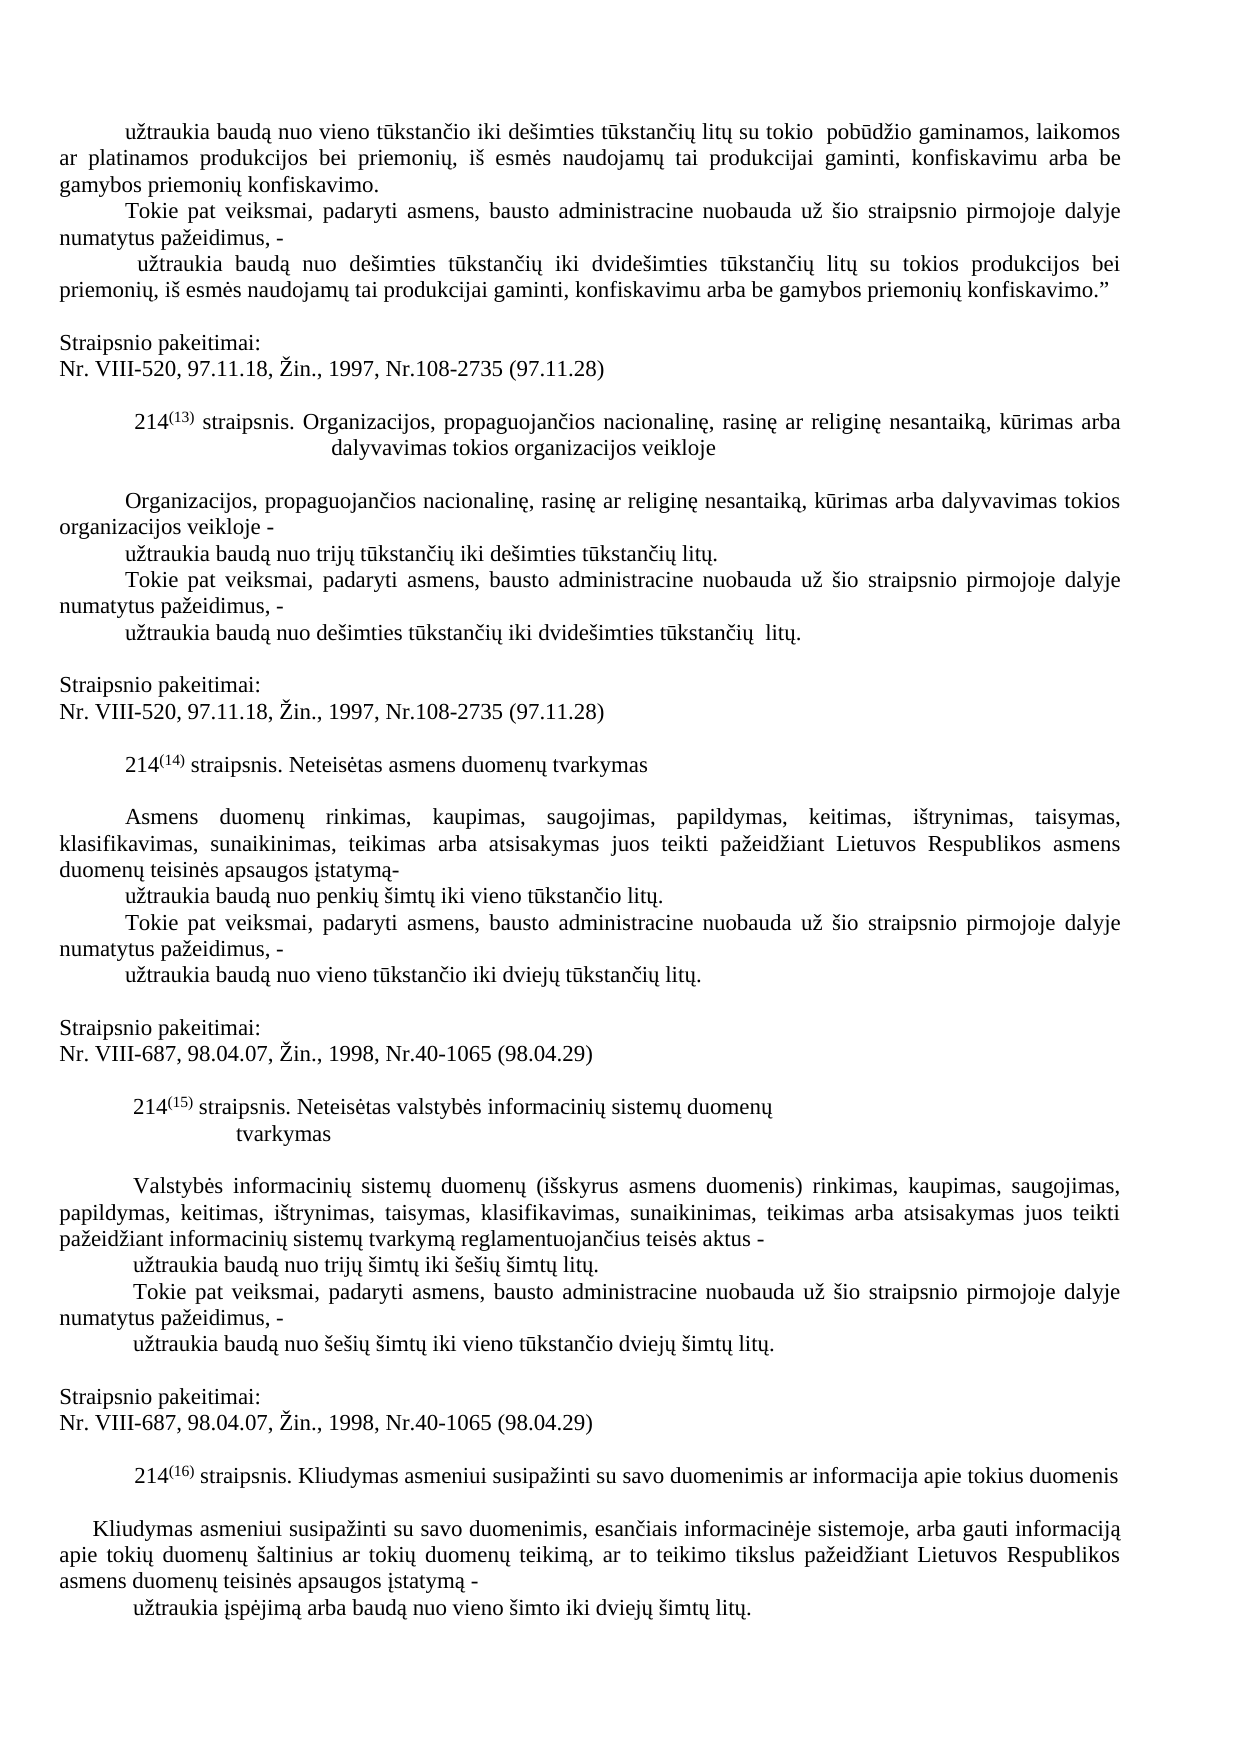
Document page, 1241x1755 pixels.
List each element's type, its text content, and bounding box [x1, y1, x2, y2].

text Nr. VIII-520, 97.11.18, Žin., 1997, Nr.108-2735 (97.11.28) [59, 355, 1122, 382]
text užtraukia baudą nuo dešimties tūkstančių iki dvidešimties tūkstančių litų su tokios produkcijos bei priemonių, iš esmės naudojamų tai produkcijai gaminti, konfiskavimu arba be gamybos priemonių konfiskavimo.” [59, 250, 1122, 303]
text Tokie pat veiksmai, padaryti asmens, bausto administracine nuobauda už šio straipsnio pirmojoje dalyje numatytus pažeidimus, - [59, 197, 1122, 250]
text tvarkymas [59, 1119, 1122, 1146]
text 214(13) straipsnis. Organizacijos, propaguojančios nacionalinę, rasinę ar religinę nesantaiką, kūrimas arba dalyvavimas tokios organizacijos veikloje [134, 408, 1122, 461]
text 214(16) straipsnis. Kliudymas asmeniui susipažinti su savo duomenimis ar informacija apie tokius duomenis [134, 1462, 1122, 1488]
text Asmens duomenų rinkimas, kaupimas, saugojimas, papildymas, keitimas, ištrynimas, taisymas, klasifikavimas, sunaikinimas, teikimas arba atsisakymas juos teikti pažeidžiant Lietuvos Respublikos asmens duomenų teisinės apsaugos įstatymą- [59, 803, 1122, 882]
text užtraukia baudą nuo vieno tūkstančio iki dešimties tūkstančių litų su tokio pobūdžio gaminamos, laikomos ar platinamos produkcijos bei priemonių, iš esmės naudojamų tai produkcijai gaminti, konfiskavimu arba be gamybos priemonių konfiskavimo. [59, 118, 1122, 197]
text Straipsnio pakeitimai: [59, 329, 1122, 355]
text Tokie pat veiksmai, padaryti asmens, bausto administracine nuobauda už šio straipsnio pirmojoje dalyje numatytus pažeidimus, - [59, 1278, 1122, 1330]
text Tokie pat veiksmai, padaryti asmens, bausto administracine nuobauda už šio straipsnio pirmojoje dalyje numatytus pažeidimus, - [59, 909, 1122, 961]
text užtraukia baudą nuo šešių šimtų iki vieno tūkstančio dviejų šimtų litų. [59, 1330, 1122, 1357]
text Straipsnio pakeitimai: [59, 1014, 1122, 1041]
text užtraukia baudą nuo dešimties tūkstančių iki dvidešimties tūkstančių litų. [59, 619, 1122, 645]
text Straipsnio pakeitimai: [59, 672, 1122, 698]
text Valstybės informacinių sistemų duomenų (išskyrus asmens duomenis) rinkimas, kaupimas, saugojimas, papildymas, keitimas, ištrynimas, taisymas, klasifikavimas, sunaikinimas, teikimas arba atsisakymas juos teikti pažeidžiant informacinių sistemų tvarkymą reglamentuojančius teisės aktus - [59, 1172, 1122, 1251]
text užtraukia baudą nuo trijų tūkstančių iki dešimties tūkstančių litų. [59, 540, 1122, 566]
text užtraukia įspėjimą arba baudą nuo vieno šimto iki dviejų šimtų litų. [59, 1594, 1122, 1620]
text užtraukia baudą nuo vieno tūkstančio iki dviejų tūkstančių litų. [59, 961, 1122, 988]
text 214(14) straipsnis. Neteisėtas asmens duomenų tvarkymas [59, 751, 1122, 777]
text užtraukia baudą nuo penkių šimtų iki vieno tūkstančio litų. [59, 882, 1122, 909]
text Nr. VIII-520, 97.11.18, Žin., 1997, Nr.108-2735 (97.11.28) [59, 698, 1122, 724]
text Kliudymas asmeniui susipažinti su savo duomenimis, esančiais informacinėje sistemoje, arba gauti informaciją apie tokių duomenų šaltinius ar tokių duomenų teikimą, ar to teikimo tikslus pažeidžiant Lietuvos Respublikos asmens duomenų teisinės apsaugos įstatymą - [59, 1515, 1122, 1594]
text Nr. VIII-687, 98.04.07, Žin., 1998, Nr.40-1065 (98.04.29) [59, 1041, 1122, 1067]
text užtraukia baudą nuo trijų šimtų iki šešių šimtų litų. [59, 1251, 1122, 1278]
text 214(15) straipsnis. Neteisėtas valstybės informacinių sistemų duomenų [59, 1093, 1122, 1119]
text Nr. VIII-687, 98.04.07, Žin., 1998, Nr.40-1065 (98.04.29) [59, 1409, 1122, 1436]
text Organizacijos, propaguojančios nacionalinę, rasinę ar religinę nesantaiką, kūrimas arba dalyvavimas tokios organizacijos veikloje - [59, 487, 1122, 540]
text Straipsnio pakeitimai: [59, 1383, 1122, 1409]
text Tokie pat veiksmai, padaryti asmens, bausto administracine nuobauda už šio straipsnio pirmojoje dalyje numatytus pažeidimus, - [59, 566, 1122, 619]
